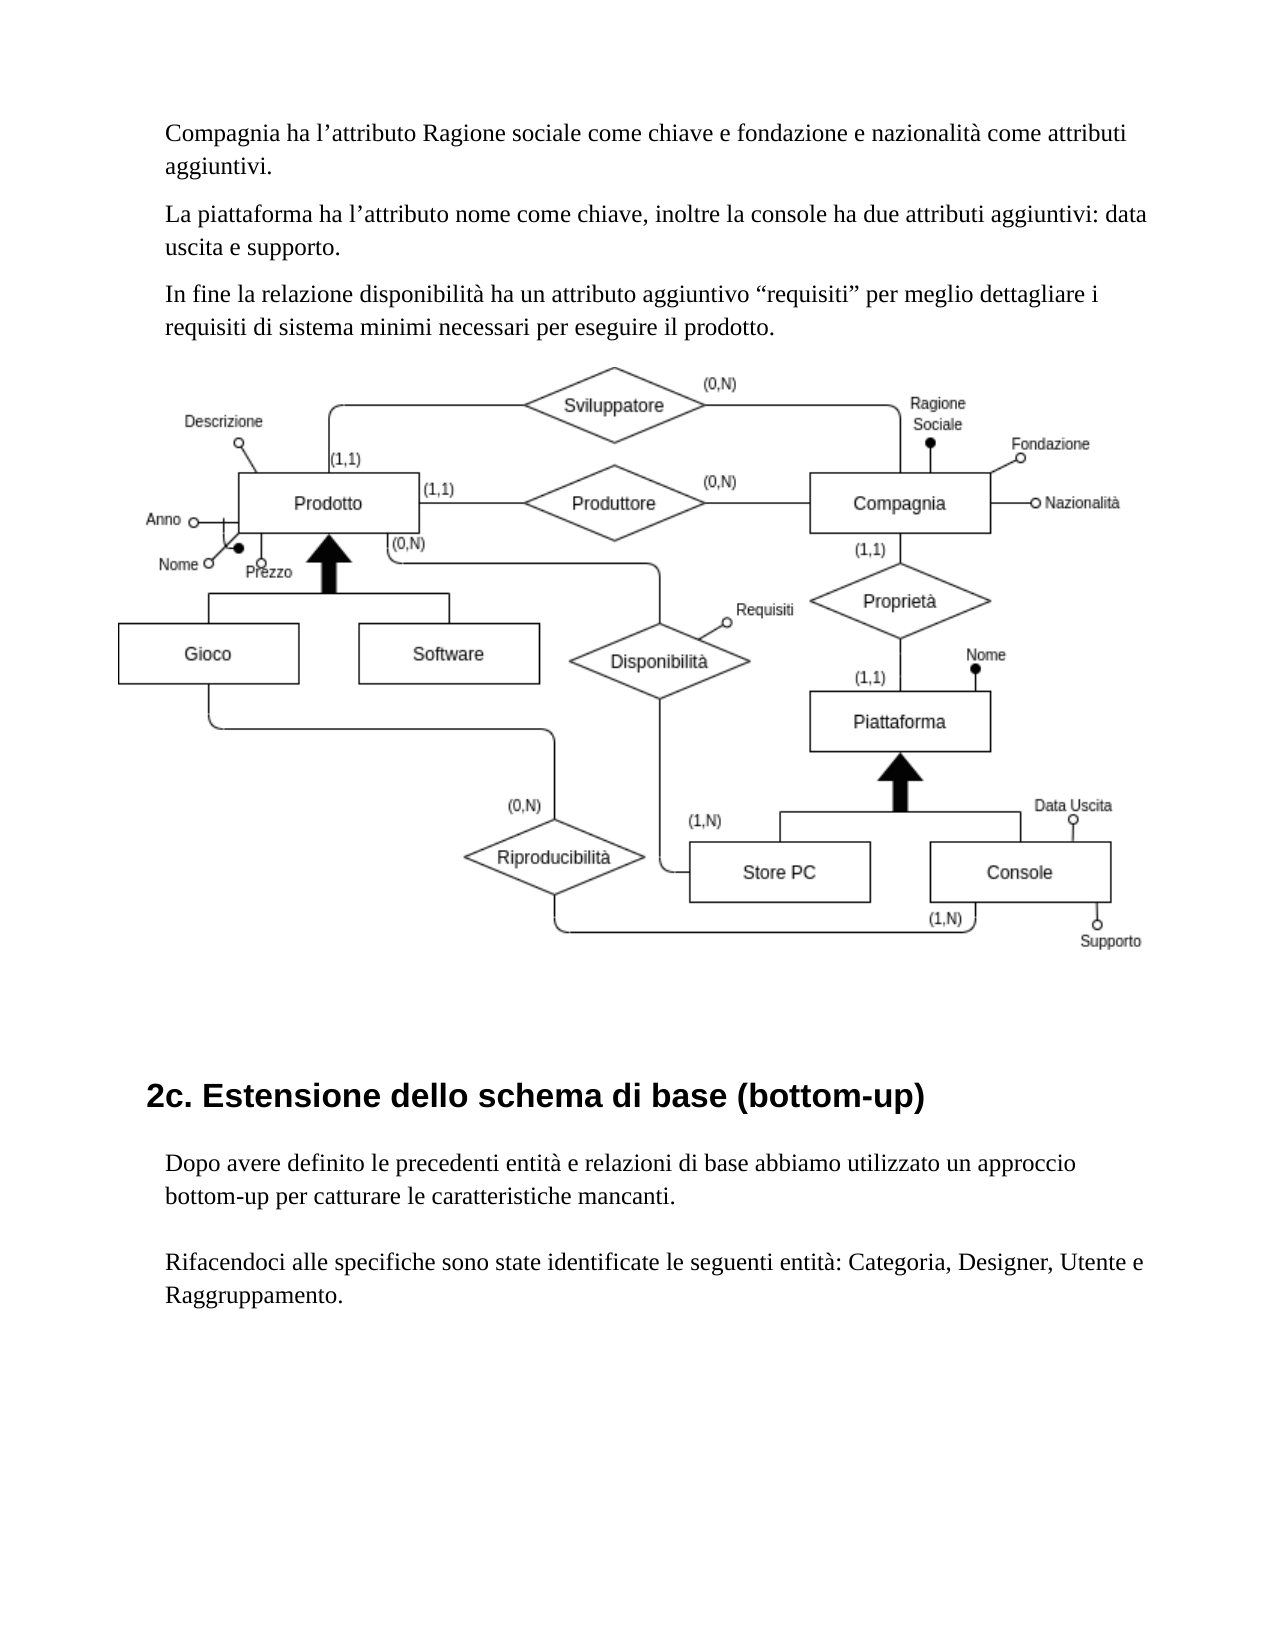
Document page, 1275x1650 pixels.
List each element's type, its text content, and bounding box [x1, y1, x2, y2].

text In fine la relazione disponibilità ha un attributo aggiuntivo “requisiti” per meglio dettagliare i requisiti di sistema minimi necessari per eseguire il prodotto. [165, 279, 1157, 341]
text La piattaforma ha l’attributo nome come chiave, inoltre la console ha due attributi aggiuntivi: data uscita e supporto. [165, 199, 1157, 261]
text Compagnia ha l’attributo Ragione sociale come chiave e fondazione e nazionalità come attributi aggiuntivi. [165, 118, 1157, 180]
text Dopo avere definito le precedenti entità e relazioni di base abbiamo utilizzato un approccio bottom-up per catturare le caratteristiche mancanti. [165, 1148, 1157, 1209]
text Rifacendoci alle specifiche sono state identificate le seguenti entità: Categoria, Designer, Utente e Raggruppamento. [165, 1247, 1157, 1309]
picture [118, 367, 1157, 956]
subtitle 2c. Estensione dello schema di base (bottom-up) [146, 1076, 1157, 1114]
